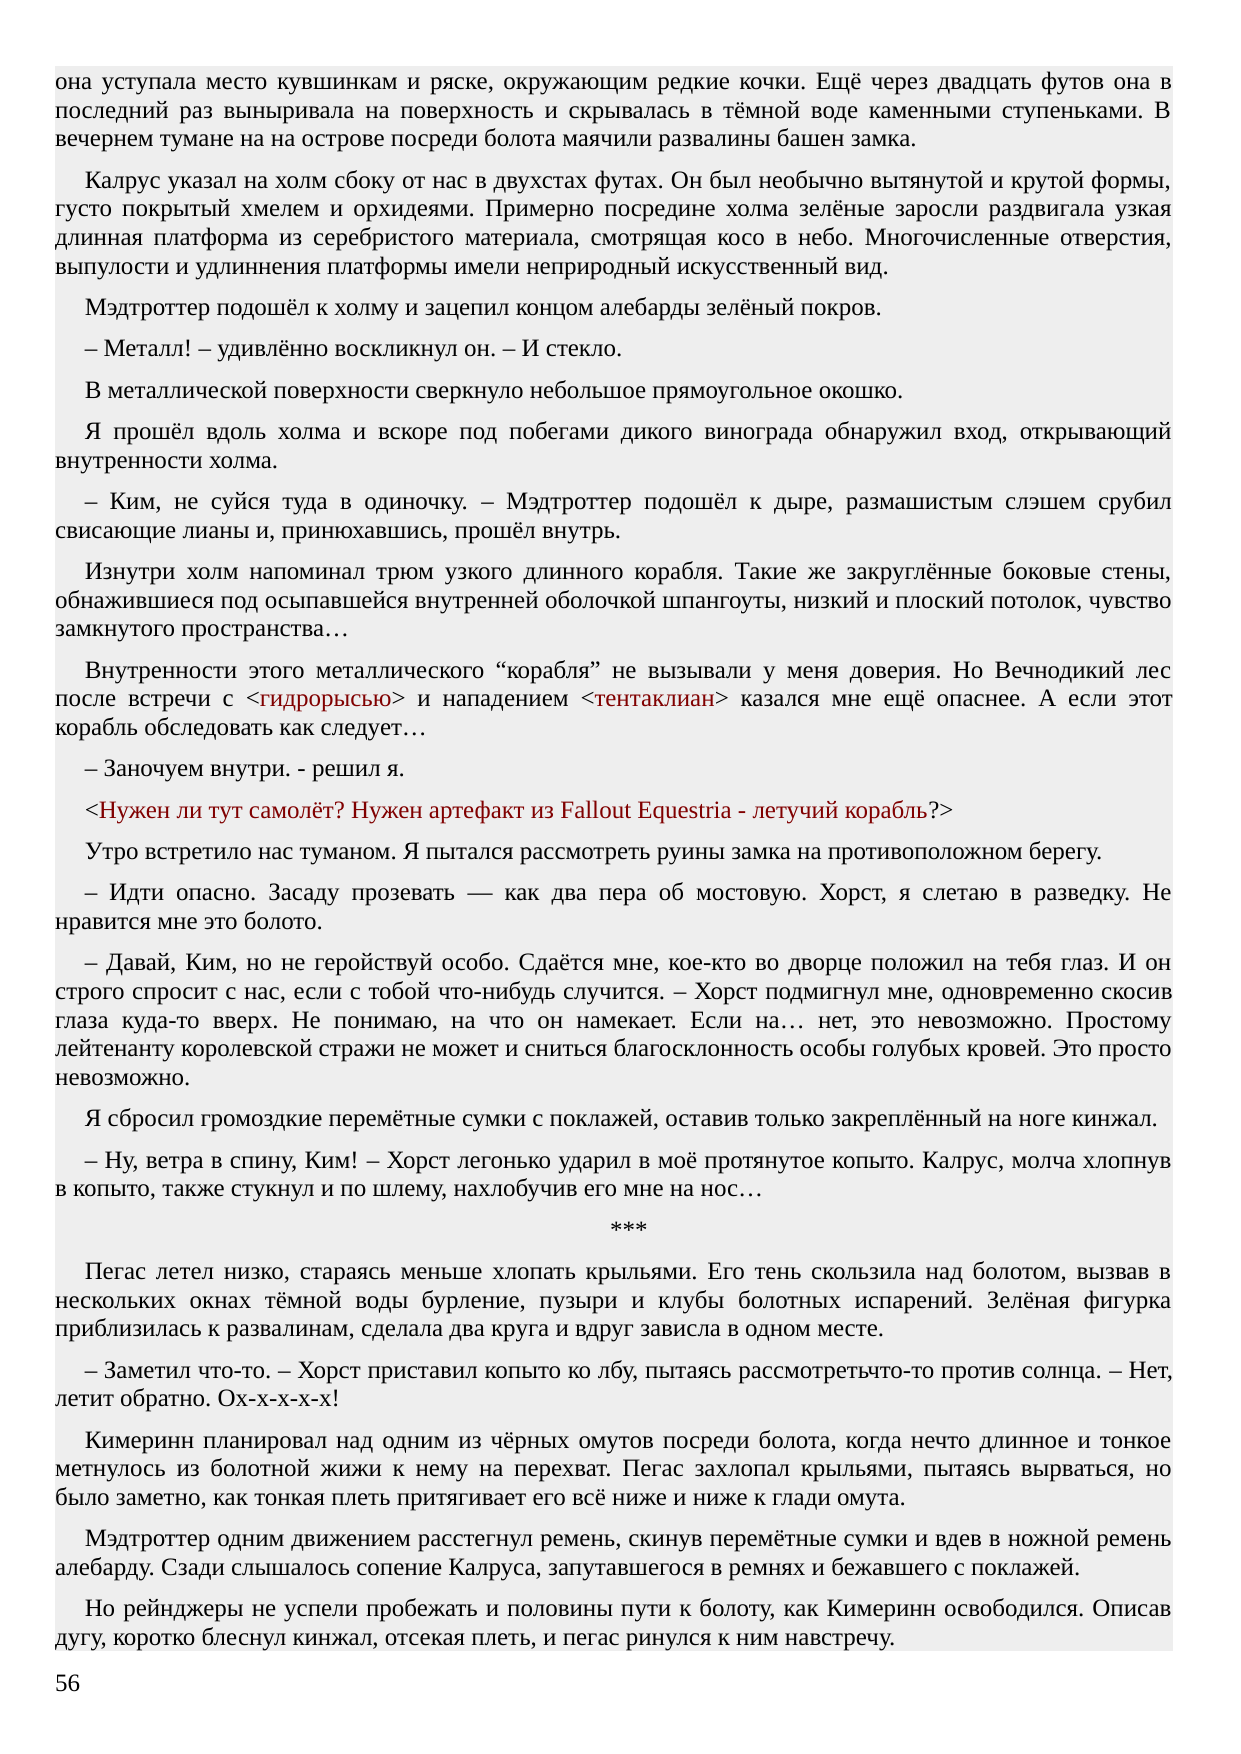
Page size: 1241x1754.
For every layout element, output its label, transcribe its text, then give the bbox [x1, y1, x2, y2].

text Мэдтроттер подошёл к холму и зацепил концом алебарды зелёный покров. [55, 292, 1173, 321]
text – Давай, Ким, но не геройствуй особо. Сдаётся мне, кое-кто во дворце положил на тебя глаз. И он строго спросит с нас, если с тобой что-нибудь случится. – Хорст подмигнул мне, одновременно скосив глаза куда-то вверх. Не понимаю, на что он намекает. Если на… нет, это невозможно. Простому лейтенанту королевской стражи не может и сниться благосклонность особы голубых кровей. Это просто невозможно. [55, 947, 1173, 1091]
text Кимеринн планировал над одним из чёрных омутов посреди болота, когда нечто длинное и тонкое метнулось из болотной жижи к нему на перехват. Пегас захлопал крыльями, пытаясь вырваться, но было заметно, как тонкая плеть притягивает его всё ниже и ниже к глади омута. [55, 1425, 1173, 1511]
text – Заметил что-то. – Хорст приставил копыто ко лбу, пытаясь рассмотретьчто-то против солнца. – Нет, летит обратно. Ох-х-х-х-х! [55, 1355, 1173, 1412]
text <Нужен ли тут самолёт? Нужен артефакт из Fallout Equestria - летучий корабль?> [55, 795, 1173, 823]
text она уступала место кувшинкам и ряске, окружающим редкие кочки. Ещё через двадцать футов она в последний раз выныривала на поверхность и скрывалась в тёмной воде каменными ступеньками. В вечернем тумане на на острове посреди болота маячили развалины башен замка. [55, 66, 1173, 152]
text Я прошёл вдоль холма и вскоре под побегами дикого винограда обнаружил вход, открывающий внутренности холма. [55, 416, 1173, 473]
text В металлической поверхности сверкнуло небольшое прямоугольное окошко. [55, 375, 1173, 403]
text – Металл! – удивлённо воскликнул он. – И стекло. [55, 333, 1173, 362]
text – Ким, не суйся туда в одиночку. – Мэдтроттер подошёл к дыре, размашистым слэшем срубил свисающие лианы и, принюхавшись, прошёл внутрь. [55, 486, 1173, 543]
text Утро встретило нас туманом. Я пытался рассмотреть руины замка на противоположном берегу. [55, 836, 1173, 865]
text Но рейнджеры не успели пробежать и половины пути к болоту, как Кимеринн освободился. Описав дугу, коротко блеснул кинжал, отсекая плеть, и пегас ринулся к ним навстречу. [55, 1593, 1173, 1651]
text Внутренности этого металлического “корабля” не вызывали у меня доверия. Но Вечнодикий лес после встречи с <гидрорысью> и нападением <тентаклиан> казался мне ещё опаснее. А если этот корабль обследовать как следует… [55, 655, 1173, 741]
text Пегас летел низко, стараясь меньше хлопать крыльями. Его тень скользила над болотом, вызвав в нескольких окнах тёмной воды бурление, пузыри и клубы болотных испарений. Зелёная фигурка приблизилась к развалинам, сделала два круга и вдруг зависла в одном месте. [55, 1256, 1173, 1342]
text – Ну, ветра в спину, Ким! – Хорст легонько ударил в моё протянутое копыто. Калрус, молча хлопнув в копыто, также стукнул и по шлему, нахлобучив его мне на нос… [55, 1145, 1173, 1202]
text – Заночуем внутри. - решил я. [55, 753, 1173, 782]
text Мэдтроттер одним движением расстегнул ремень, скинув перемётные сумки и вдев в ножной ремень алебарду. Сзади слышалось сопение Калруса, запутавшегося в ремнях и бежавшего с поклажей. [55, 1523, 1173, 1581]
text Я сбросил громоздкие перемётные сумки с поклажей, оставив только закреплённый на ноге кинжал. [55, 1103, 1173, 1132]
text – Идти опасно. Засаду прозевать — как два пера об мостовую. Хорст, я слетаю в разведку. Не нравится мне это болото. [55, 877, 1173, 935]
text Изнутри холм напоминал трюм узкого длинного корабля. Такие же закруглённые боковые стены, обнажившиеся под осыпавшейся внутренней оболочкой шпангоуты, низкий и плоский потолок, чувство замкнутого пространства… [55, 556, 1173, 642]
text *** [55, 1215, 1173, 1243]
text Калрус указал на холм сбоку от нас в двухстах футах. Он был необычно вытянутой и крутой формы, густо покрытый хмелем и орхидеями. Примерно посредине холма зелёные заросли раздвигала узкая длинная платформа из серебристого материала, смотрящая косо в небо. Многочисленные отверстия, выпулости и удлиннения платформы имели неприродный искусственный вид. [55, 165, 1173, 280]
